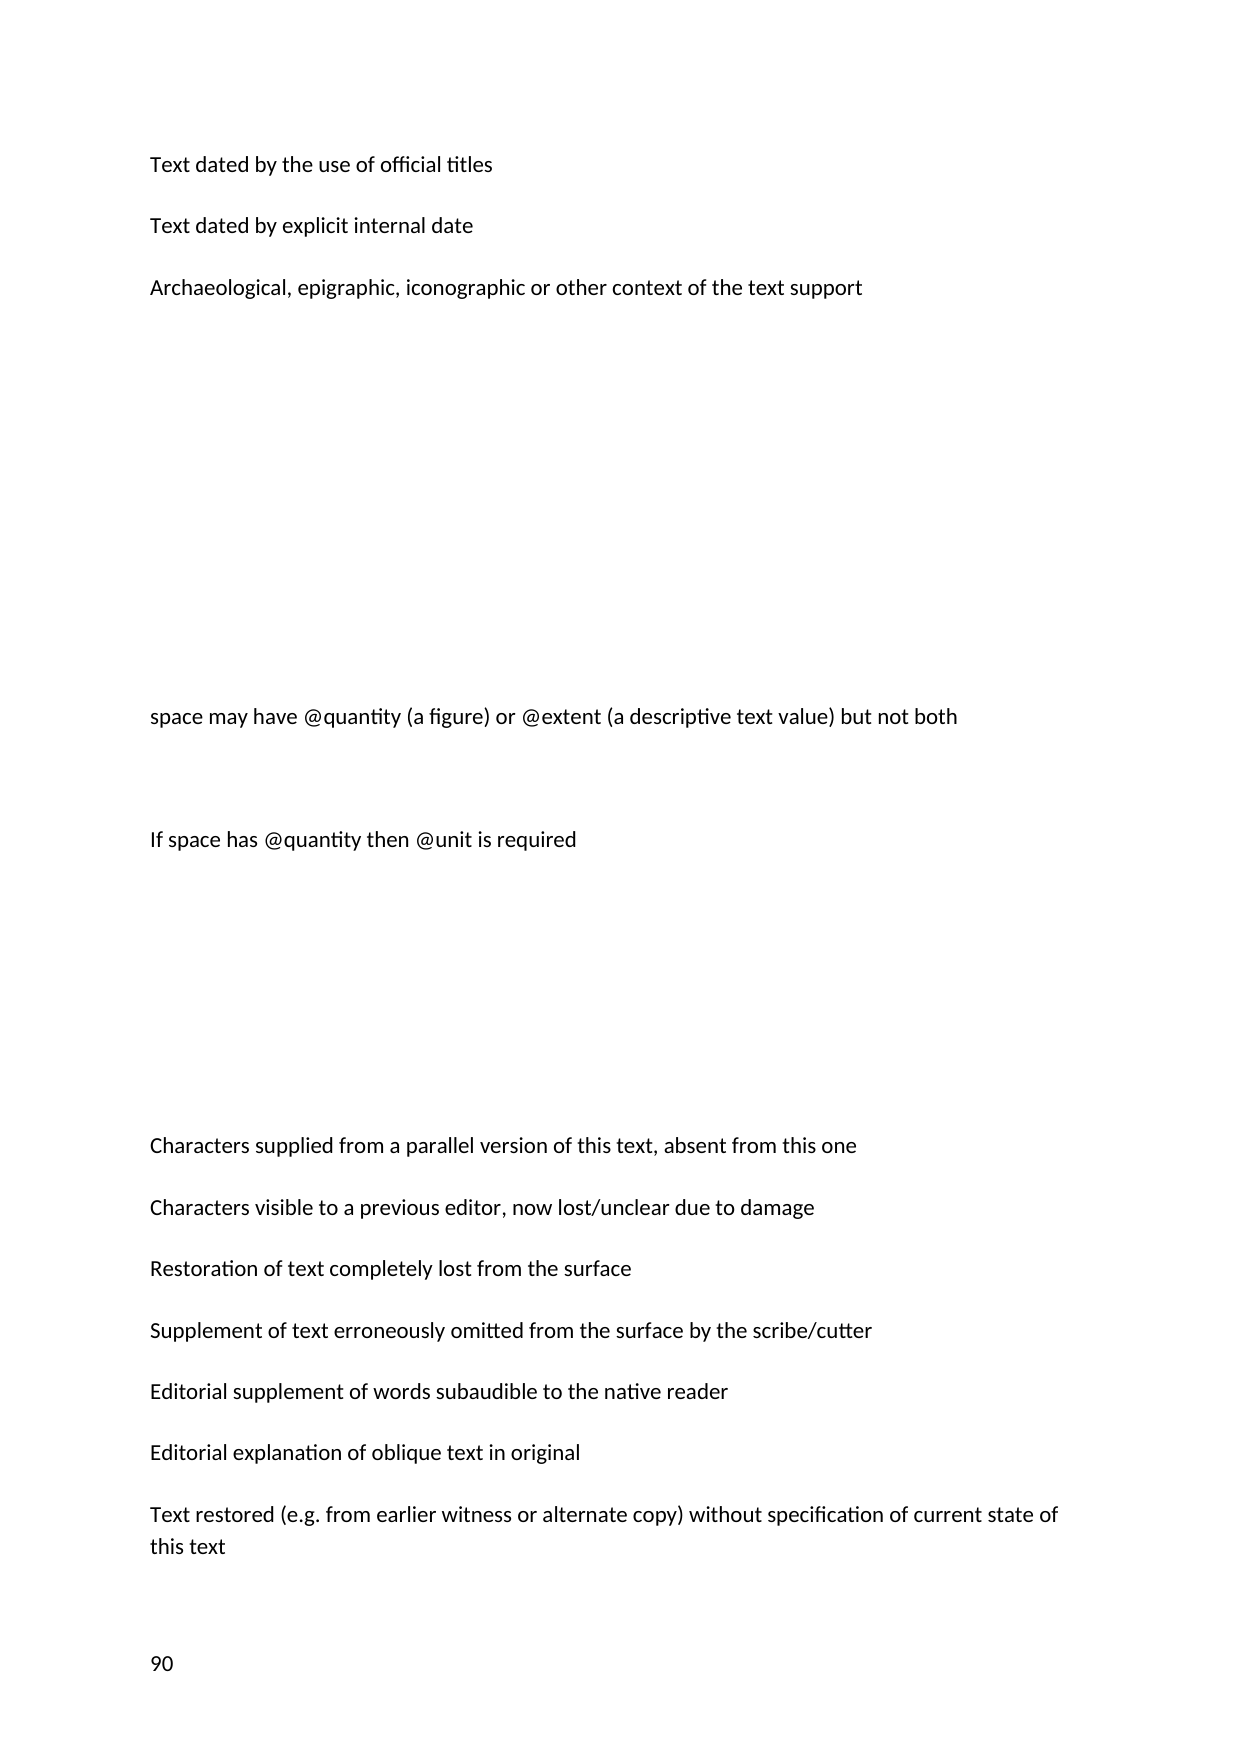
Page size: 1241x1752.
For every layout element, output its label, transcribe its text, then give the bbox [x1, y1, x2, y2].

text Text dated by the use of official titles [150, 150, 1090, 178]
text Editorial explanation of oblique text in original [150, 1438, 1090, 1466]
text Editorial supplement of words subaudible to the native reader [150, 1377, 1090, 1405]
text Characters visible to a previous editor, now lost/unclear due to damage [150, 1193, 1090, 1221]
text space may have @quantity (a figure) or @extent (a descriptive text value) but not both [150, 702, 1090, 730]
text Characters supplied from a parallel version of this text, absent from this one [150, 1132, 1090, 1160]
text Text restored (e.g. from earlier witness or alternate copy) without specification of current state of this text [150, 1500, 1090, 1560]
text Restoration of text completely lost from the surface [150, 1254, 1090, 1282]
text Supplement of text erroneously omitted from the surface by the scribe/cutter [150, 1316, 1090, 1344]
text If space has @quantity then @unit is required [150, 825, 1090, 853]
text Archaeological, epigraphic, iconographic or other context of the text support [150, 273, 1090, 301]
text Text dated by explicit internal date [150, 211, 1090, 239]
